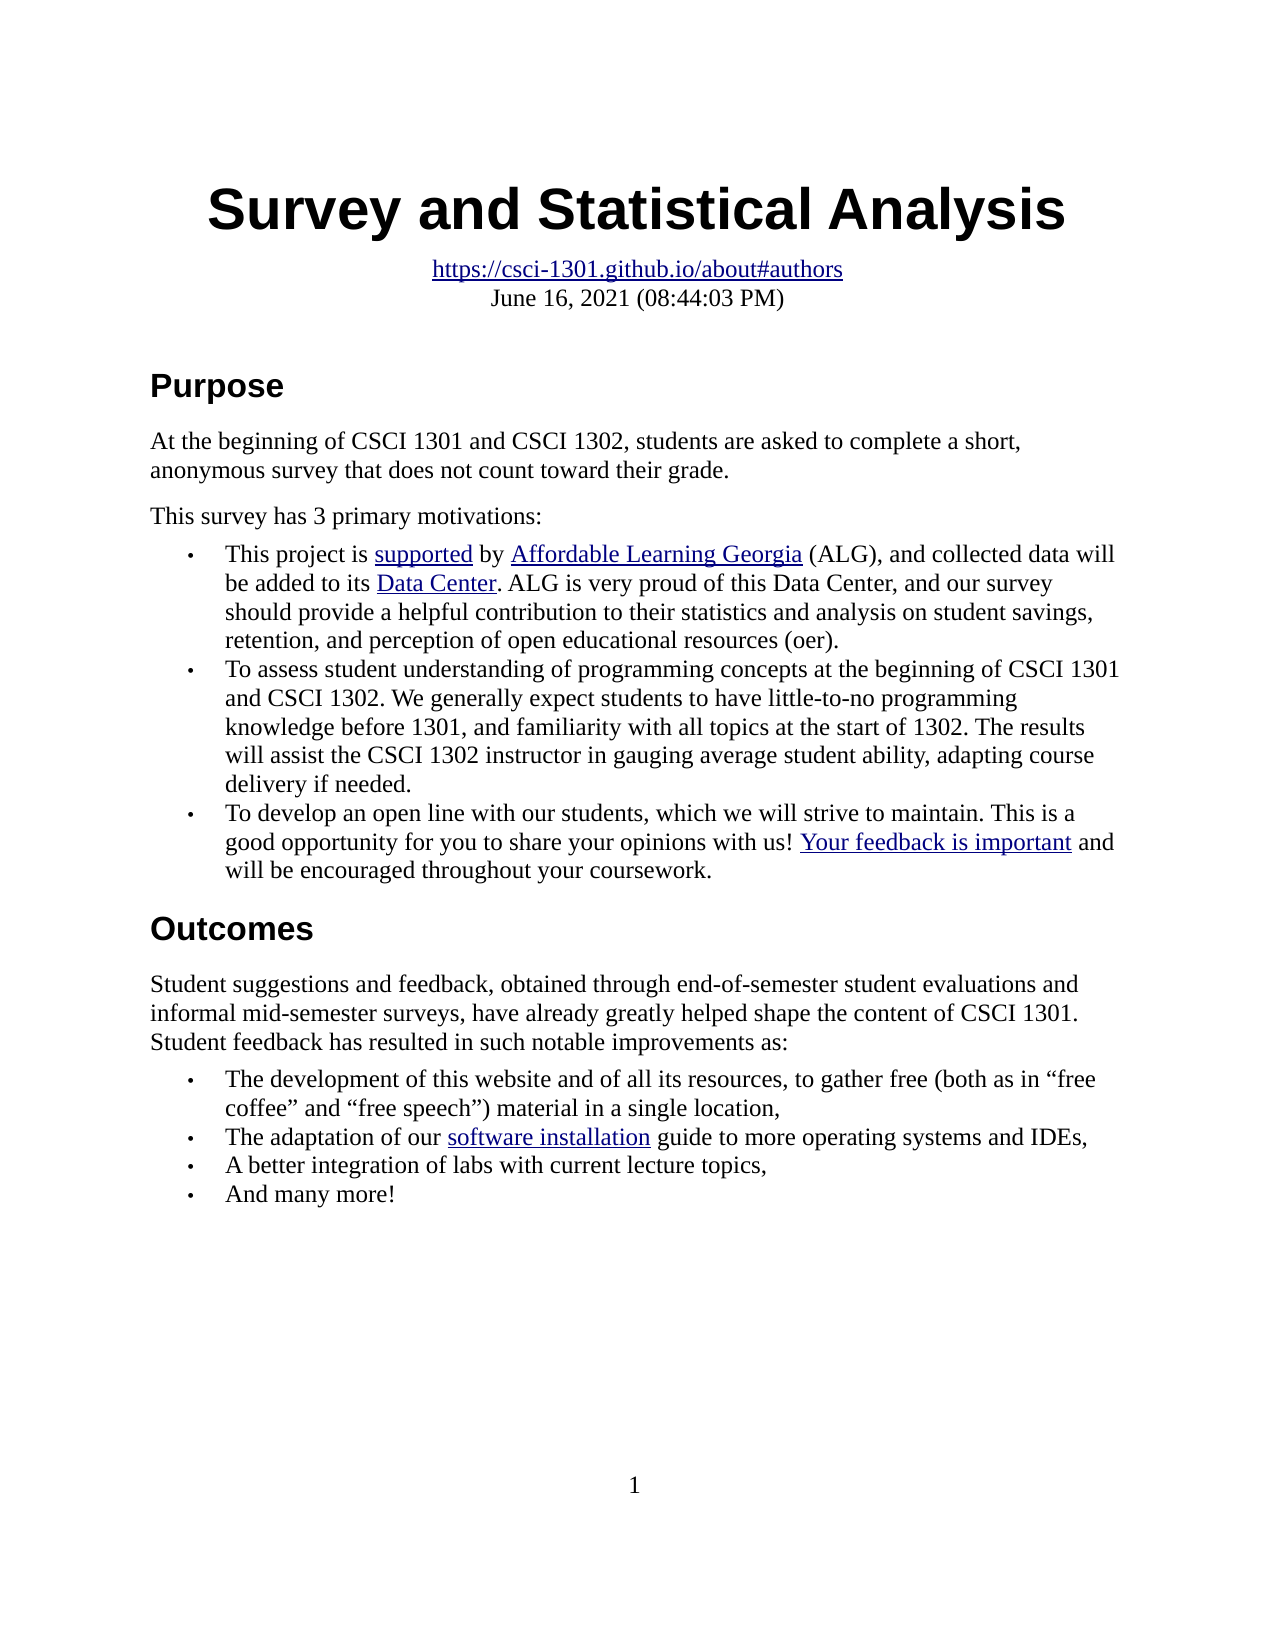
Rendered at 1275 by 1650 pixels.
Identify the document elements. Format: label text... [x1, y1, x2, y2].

list To assess student understanding of programming concepts at the beginning of CSCI 1301 and CSCI 1302. We generally expect students to have little-to-no programming knowledge before 1301, and familiarity with all topics at the start of 1302. The results will assist the CSCI 1302 instructor in gauging average student ability, adapting course delivery if needed. [187, 654, 1125, 798]
list To develop an open line with our students, which we will strive to maintain. This is a good opportunity for you to share your opinions with us! Your feedback is important and will be encouraged throughout your coursework. [187, 798, 1125, 884]
title Survey and Statistical Analysis [150, 175, 1125, 242]
list This project is supported by Affordable Learning Georgia (ALG), and collected data will be added to its Data Center. ALG is very proud of this Data Center, and our survey should provide a helpful contribution to their statistics and analysis on student savings, retention, and perception of open educational resources (oer). [187, 539, 1125, 654]
list The adaptation of our software installation guide to more operating systems and IDEs, [187, 1122, 1125, 1151]
text https://csci-1301.github.io/about#authors [150, 254, 1125, 283]
subtitle Purpose [150, 366, 1125, 404]
list And many more! [187, 1179, 1125, 1208]
text This survey has 3 primary motivations: [150, 501, 1125, 530]
subtitle Outcomes [150, 909, 1125, 948]
text June 16, 2021 (08:44:03 PM) [150, 283, 1125, 312]
text At the beginning of CSCI 1301 and CSCI 1302, students are asked to complete a short, anonymous survey that does not count toward their grade. [150, 426, 1125, 483]
text Student suggestions and feedback, obtained through end-of-semester student evaluations and informal mid-semester surveys, have already greatly helped shape the content of CSCI 1301. Student feedback has resulted in such notable improvements as: [150, 969, 1125, 1055]
list A better integration of labs with current lecture topics, [187, 1151, 1125, 1179]
list The development of this website and of all its resources, to gather free (both as in “free coffee” and “free speech”) material in a single location, [187, 1064, 1125, 1122]
